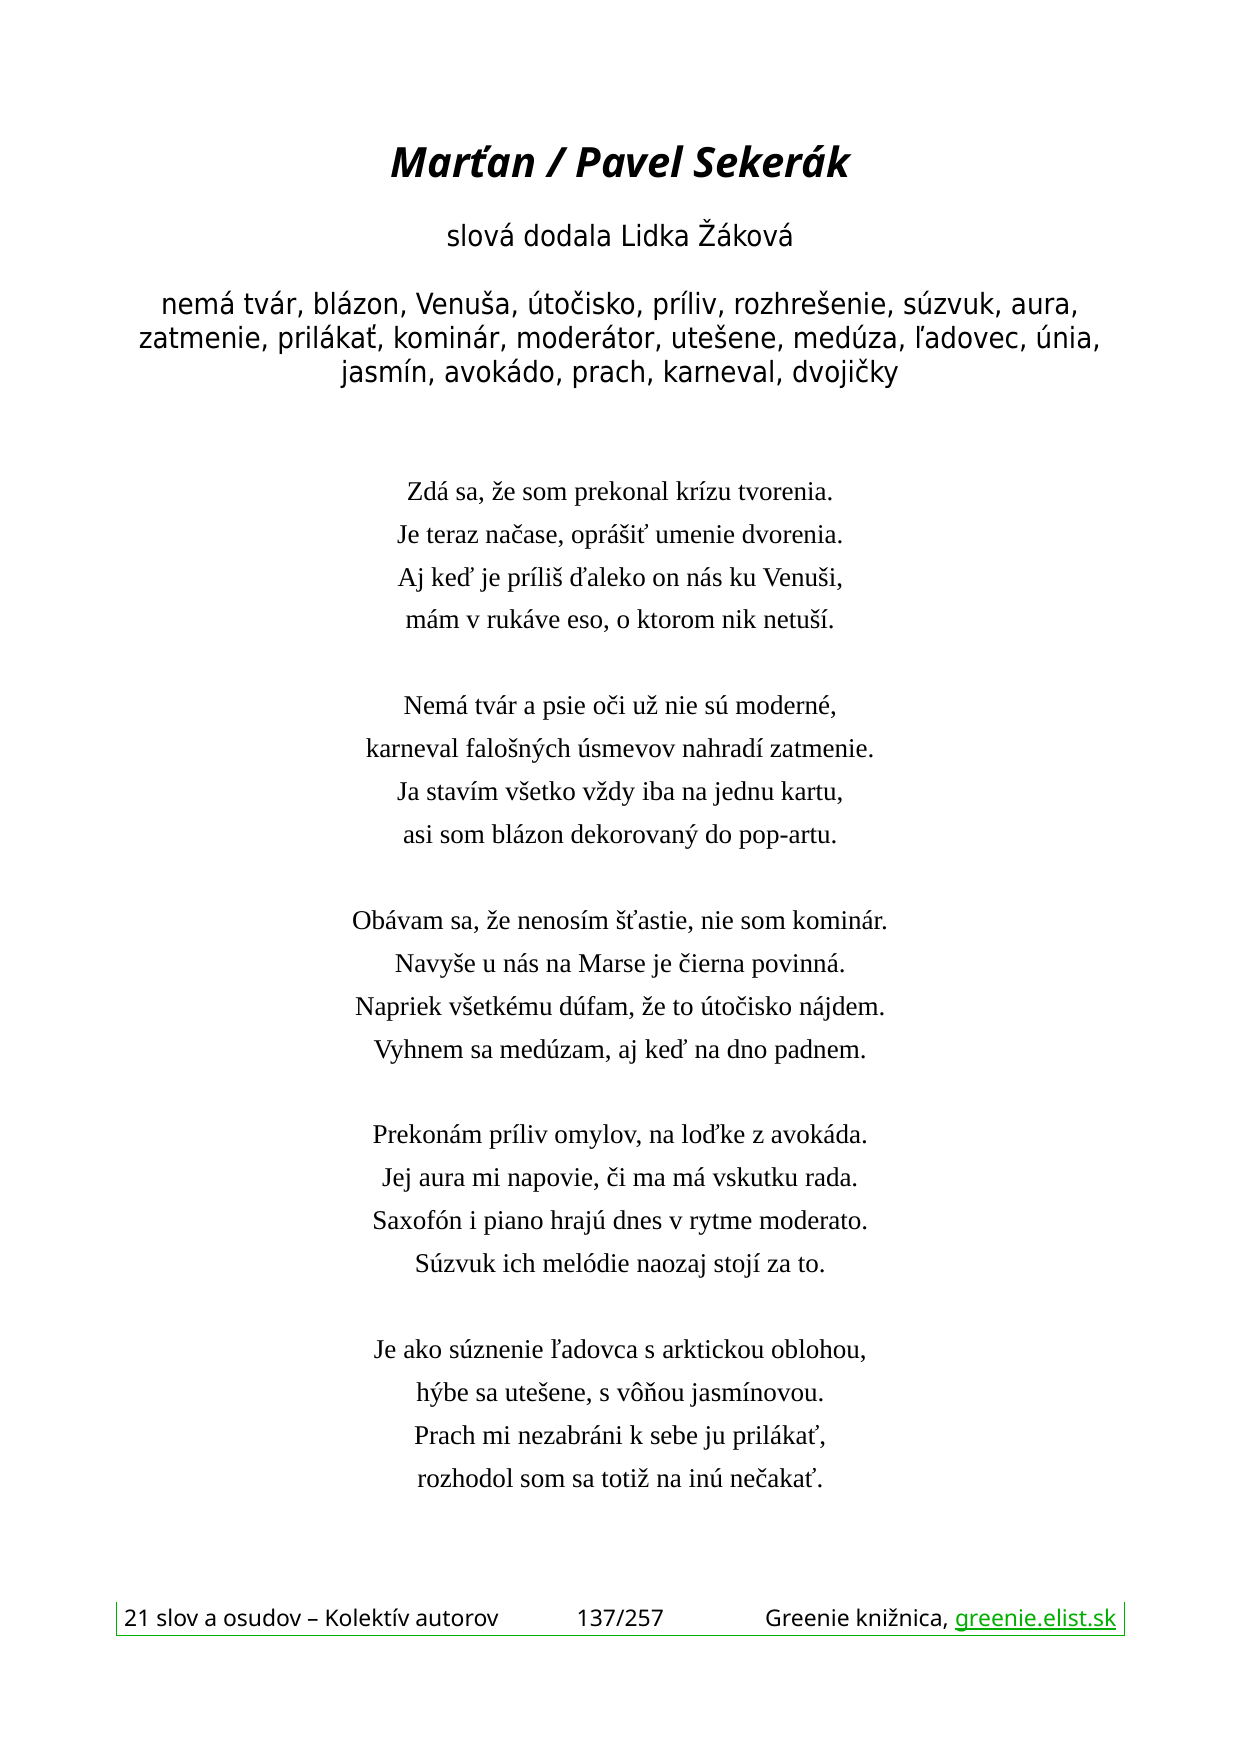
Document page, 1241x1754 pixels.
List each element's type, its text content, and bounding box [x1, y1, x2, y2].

text Prekonám príliv omylov, na loďke z avokáda. [118, 1118, 1122, 1150]
text rozhodol som sa totiž na inú nečakať. [118, 1462, 1122, 1493]
text nemá tvár, blázon, Venuša, útočisko, príliv, rozhrešenie, súzvuk, aura, zatmenie, prilákať, kominár, moderátor, utešene, medúza, ľadovec, únia, jasmín, avokádo, prach, karneval, dvojičky [118, 287, 1122, 389]
text Ja stavím všetko vždy iba na jednu kartu, [118, 775, 1122, 806]
text Napriek všetkému dúfam, že to útočisko nájdem. [118, 990, 1122, 1021]
text Súzvuk ich melódie naozaj stojí za to. [118, 1247, 1122, 1278]
text Aj keď je príliš ďaleko on nás ku Venuši, [118, 561, 1122, 592]
text Vyhnem sa medúzam, aj keď na dno padnem. [118, 1033, 1122, 1064]
text Zdá sa, že som prekonal krízu tvorenia. [118, 475, 1122, 506]
text Prach mi nezabráni k sebe ju prilákať, [118, 1419, 1122, 1450]
text slová dodala Lidka Žáková [118, 219, 1122, 253]
text Saxofón i piano hrajú dnes v rytme moderato. [118, 1204, 1122, 1236]
text Obávam sa, že nenosím šťastie, nie som kominár. [118, 904, 1122, 935]
text mám v rukáve eso, o ktorom nik netuší. [118, 603, 1122, 635]
text Jej aura mi napovie, či ma má vskutku rada. [118, 1161, 1122, 1193]
text asi som blázon dekorovaný do pop-artu. [118, 818, 1122, 849]
subtitle Marťan / Pavel Sekerák [118, 133, 1122, 190]
text hýbe sa utešene, s vôňou jasmínovou. [118, 1376, 1122, 1407]
text Je teraz načase, oprášiť umenie dvorenia. [118, 518, 1122, 549]
text Nemá tvár a psie oči už nie sú moderné, [118, 689, 1122, 721]
text Je ako súznenie ľadovca s arktickou oblohou, [118, 1333, 1122, 1364]
text karneval falošných úsmevov nahradí zatmenie. [118, 732, 1122, 763]
text Navyše u nás na Marse je čierna povinná. [118, 947, 1122, 978]
